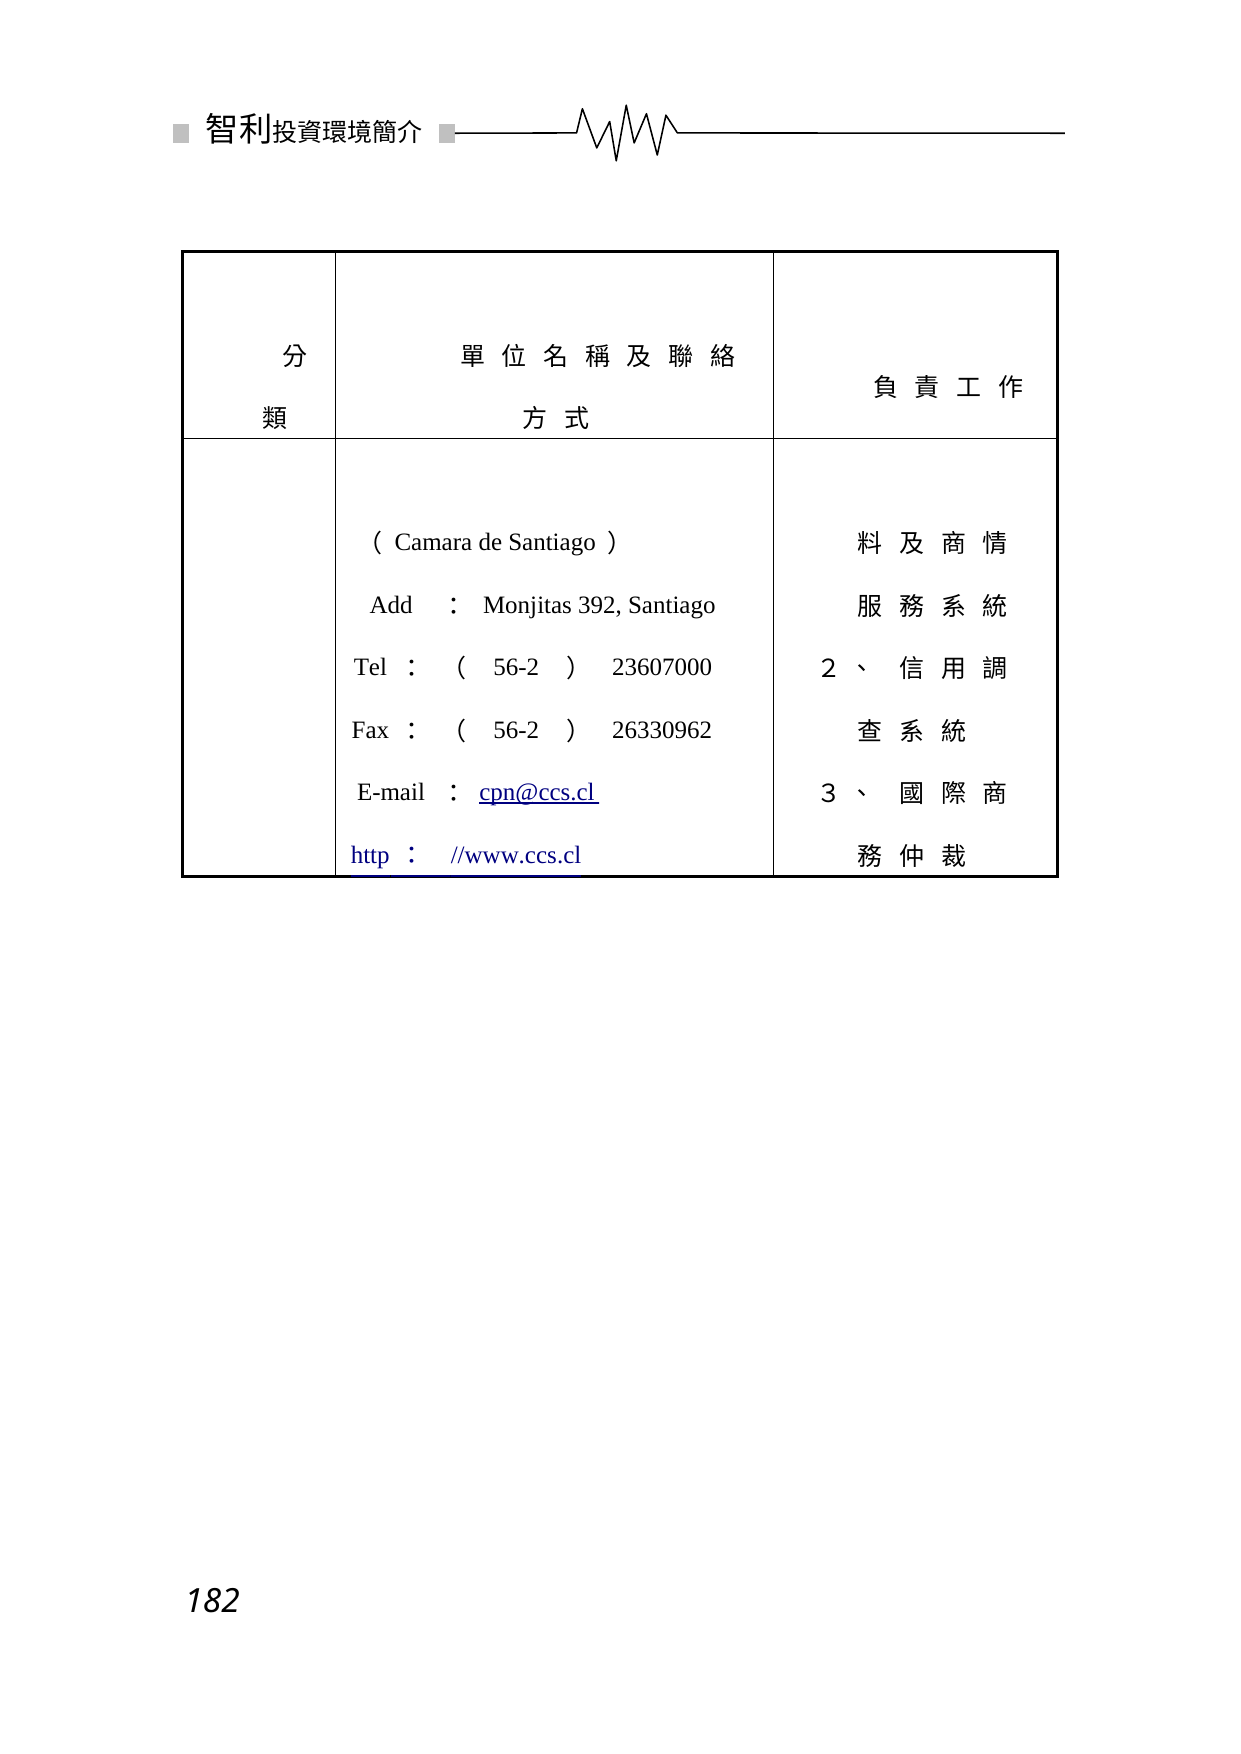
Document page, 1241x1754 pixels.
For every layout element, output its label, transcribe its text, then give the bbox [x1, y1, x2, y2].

table_header 負責工作 [774, 253, 1056, 438]
table_header 分類 [184, 253, 335, 438]
table_header 單位名稱及聯絡方式 [336, 253, 773, 438]
table_cell （Camara de Santiago） Add：Monjitas 392, Santiago Tel：（56-2）23607000 Fax：（56-2）26330962 E-mail：cpn@ccs.cl http：//www.ccs.cl [336, 439, 773, 875]
table_cell 料及商情服務系統 ２、信用調查系統 ３、國際商務仲裁 [774, 439, 1056, 875]
table_cell [184, 439, 335, 875]
